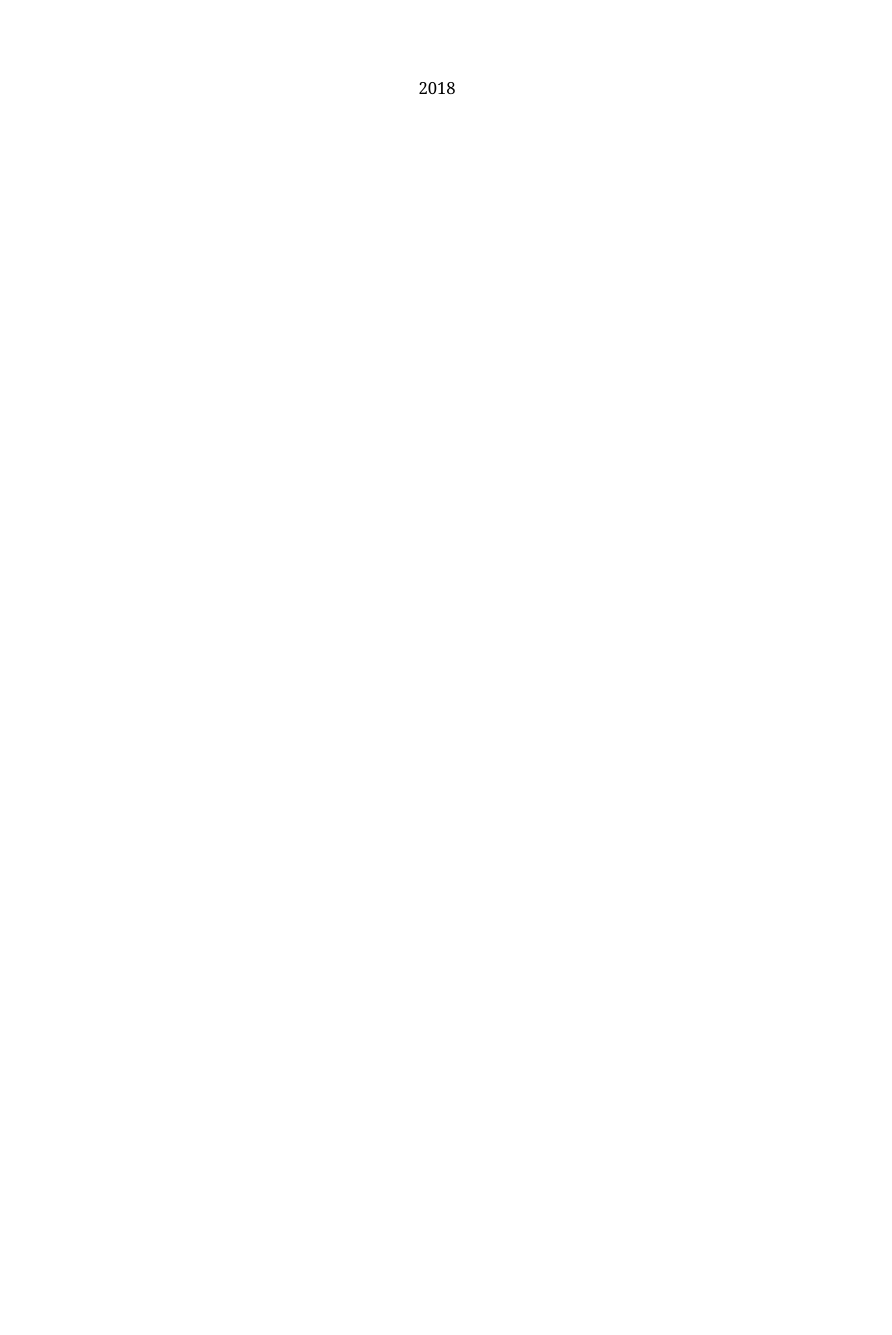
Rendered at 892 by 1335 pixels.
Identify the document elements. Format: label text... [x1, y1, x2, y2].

text 2018 [106, 77, 768, 99]
